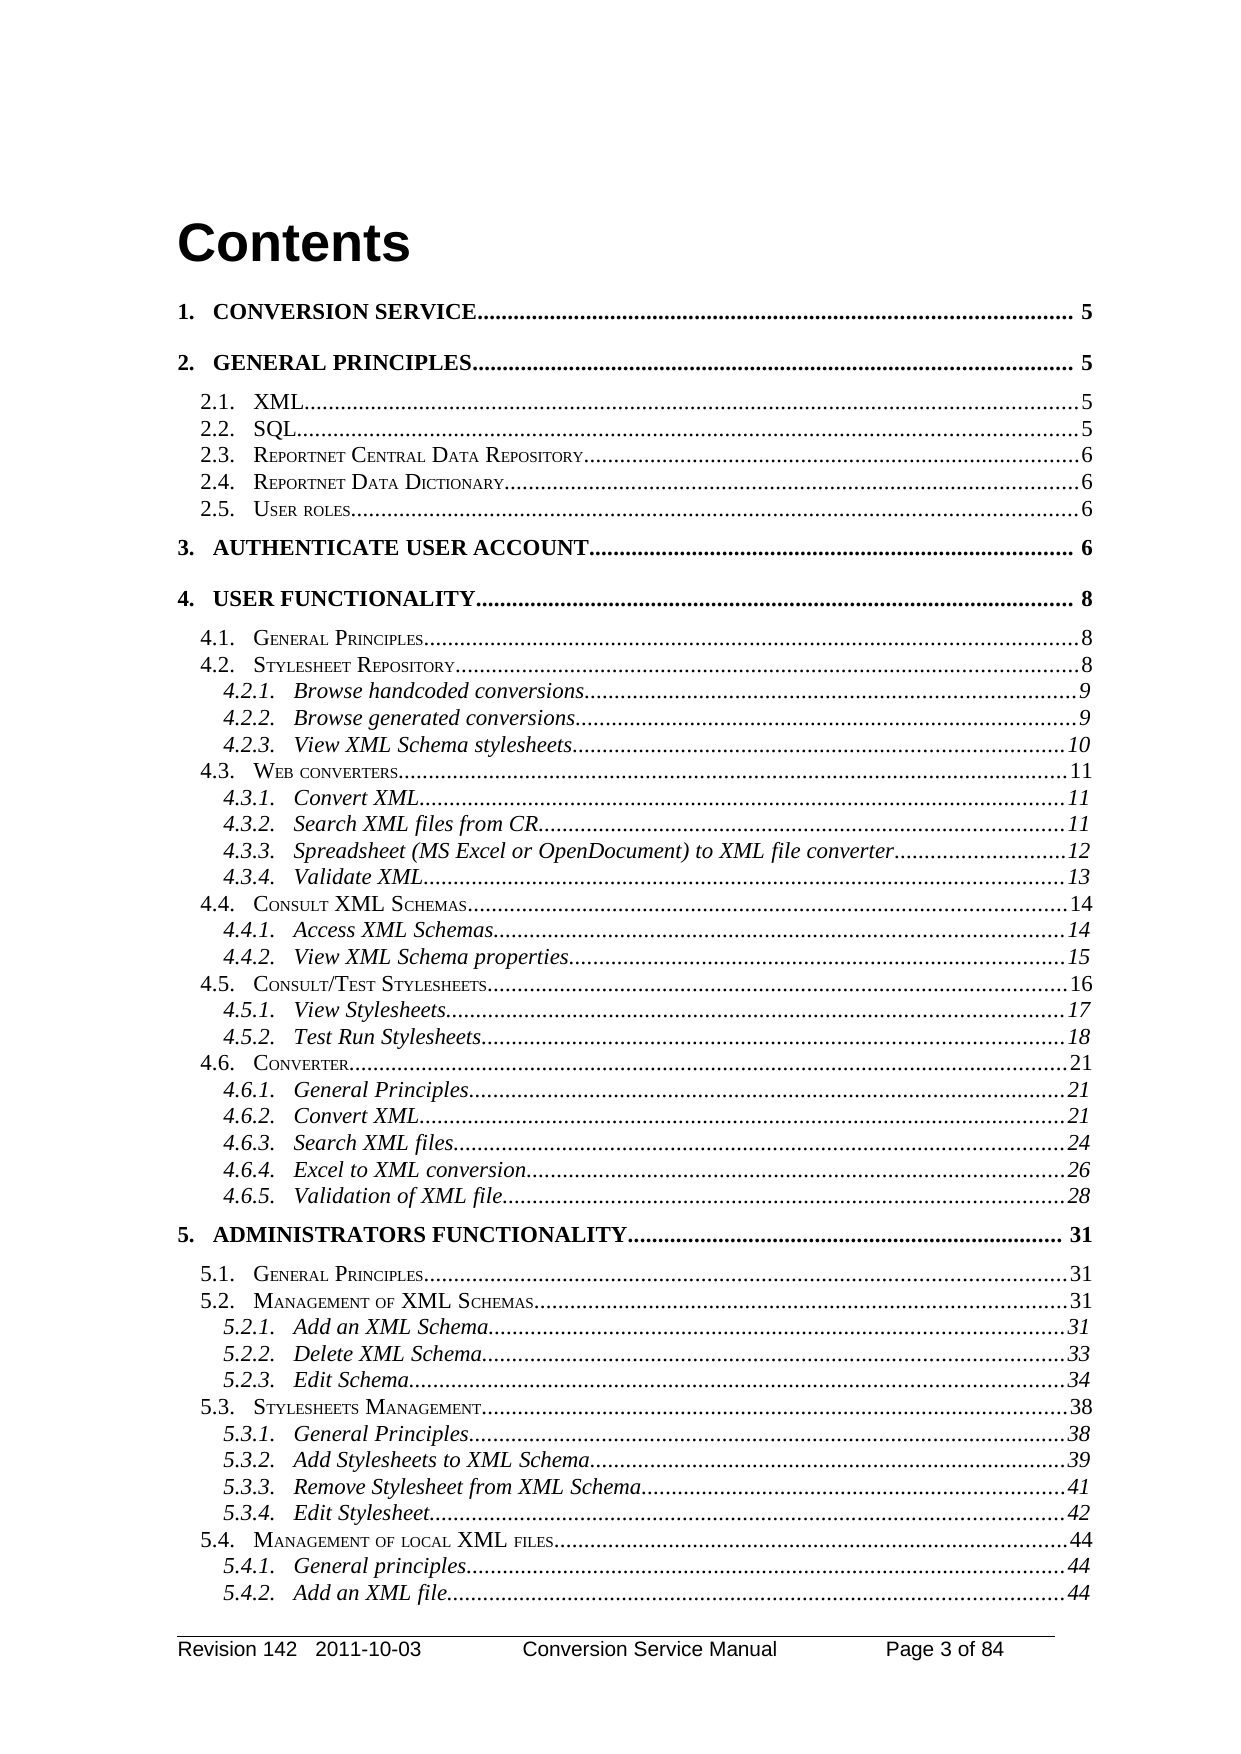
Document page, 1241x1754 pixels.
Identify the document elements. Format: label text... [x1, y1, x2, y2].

text 4.6.5. Validation of XML file 28 [223, 1182, 1092, 1208]
text 4.2.3. View XML Schema stylesheets 10 [223, 730, 1092, 757]
text 4.3.1. Convert XML 11 [223, 783, 1092, 810]
text 5.2.2. Delete XML Schema 33 [223, 1340, 1092, 1366]
text 5.4.2. Add an XML file 44 [223, 1579, 1092, 1605]
text 4.3.4. Validate XML 13 [223, 863, 1092, 890]
text 5.2. Management of XML Schemas 31 [200, 1287, 1092, 1313]
text 2. General Principles 5 [177, 349, 1092, 376]
text 4.2.2. Browse generated conversions 9 [223, 704, 1092, 730]
text 2.4. Reportnet Data Dictionary 6 [200, 468, 1092, 494]
text 4.2. Stylesheet Repository 8 [200, 651, 1092, 677]
text 4.5.1. View Stylesheets 17 [223, 996, 1092, 1023]
text 5.3.2. Add Stylesheets to XML Schema 39 [223, 1446, 1092, 1473]
text 4.6.3. Search XML files 24 [223, 1129, 1092, 1155]
text 4. User functionality 8 [177, 585, 1092, 612]
text 5.4.1. General principles 44 [223, 1552, 1092, 1579]
text 4.2.1. Browse handcoded conversions 9 [223, 677, 1092, 704]
text 5.4. Management of local XML files 44 [200, 1526, 1092, 1552]
text 1. Conversion Service 5 [177, 298, 1092, 324]
text 3. Authenticate User Account 6 [177, 533, 1092, 560]
text 5.2.1. Add an XML Schema 31 [223, 1313, 1092, 1340]
text 4.3. Web converters 11 [200, 757, 1092, 783]
text 4.4. Consult XML Schemas 14 [200, 890, 1092, 916]
text 5. Administrators functionality 31 [177, 1221, 1092, 1248]
text 5.3.4. Edit Stylesheet 42 [223, 1499, 1092, 1526]
text 4.6.2. Convert XML 21 [223, 1102, 1092, 1129]
text 5.1. General Principles 31 [200, 1260, 1092, 1287]
text 5.3.1. General Principles 38 [223, 1419, 1092, 1446]
text 4.1. General Principles 8 [200, 624, 1092, 651]
text 4.6. Converter 21 [200, 1049, 1092, 1076]
text 4.6.4. Excel to XML conversion 26 [223, 1155, 1092, 1182]
text 5.3.3. Remove Stylesheet from XML Schema 41 [223, 1473, 1092, 1499]
text 4.4.2. View XML Schema properties 15 [223, 943, 1092, 969]
text 4.5.2. Test Run Stylesheets 18 [223, 1023, 1092, 1049]
text 2.2. SQL 5 [200, 415, 1092, 441]
text 4.3.3. Spreadsheet (MS Excel or OpenDocument) to XML file converter 12 [223, 837, 1092, 863]
text 4.4.1. Access XML Schemas 14 [223, 916, 1092, 943]
text 4.5. Consult/Test Stylesheets 16 [200, 969, 1092, 996]
text 5.2.3. Edit Schema 34 [223, 1366, 1092, 1393]
text 2.3. Reportnet Central Data Repository 6 [200, 441, 1092, 468]
text 4.3.2. Search XML files from CR 11 [223, 810, 1092, 837]
text 5.3. Stylesheets Management 38 [200, 1393, 1092, 1419]
text 4.6.1. General Principles 21 [223, 1076, 1092, 1102]
subtitle Contents [177, 210, 1092, 273]
text 2.1. XML 5 [200, 388, 1092, 415]
text 2.5. User roles 6 [200, 494, 1092, 521]
